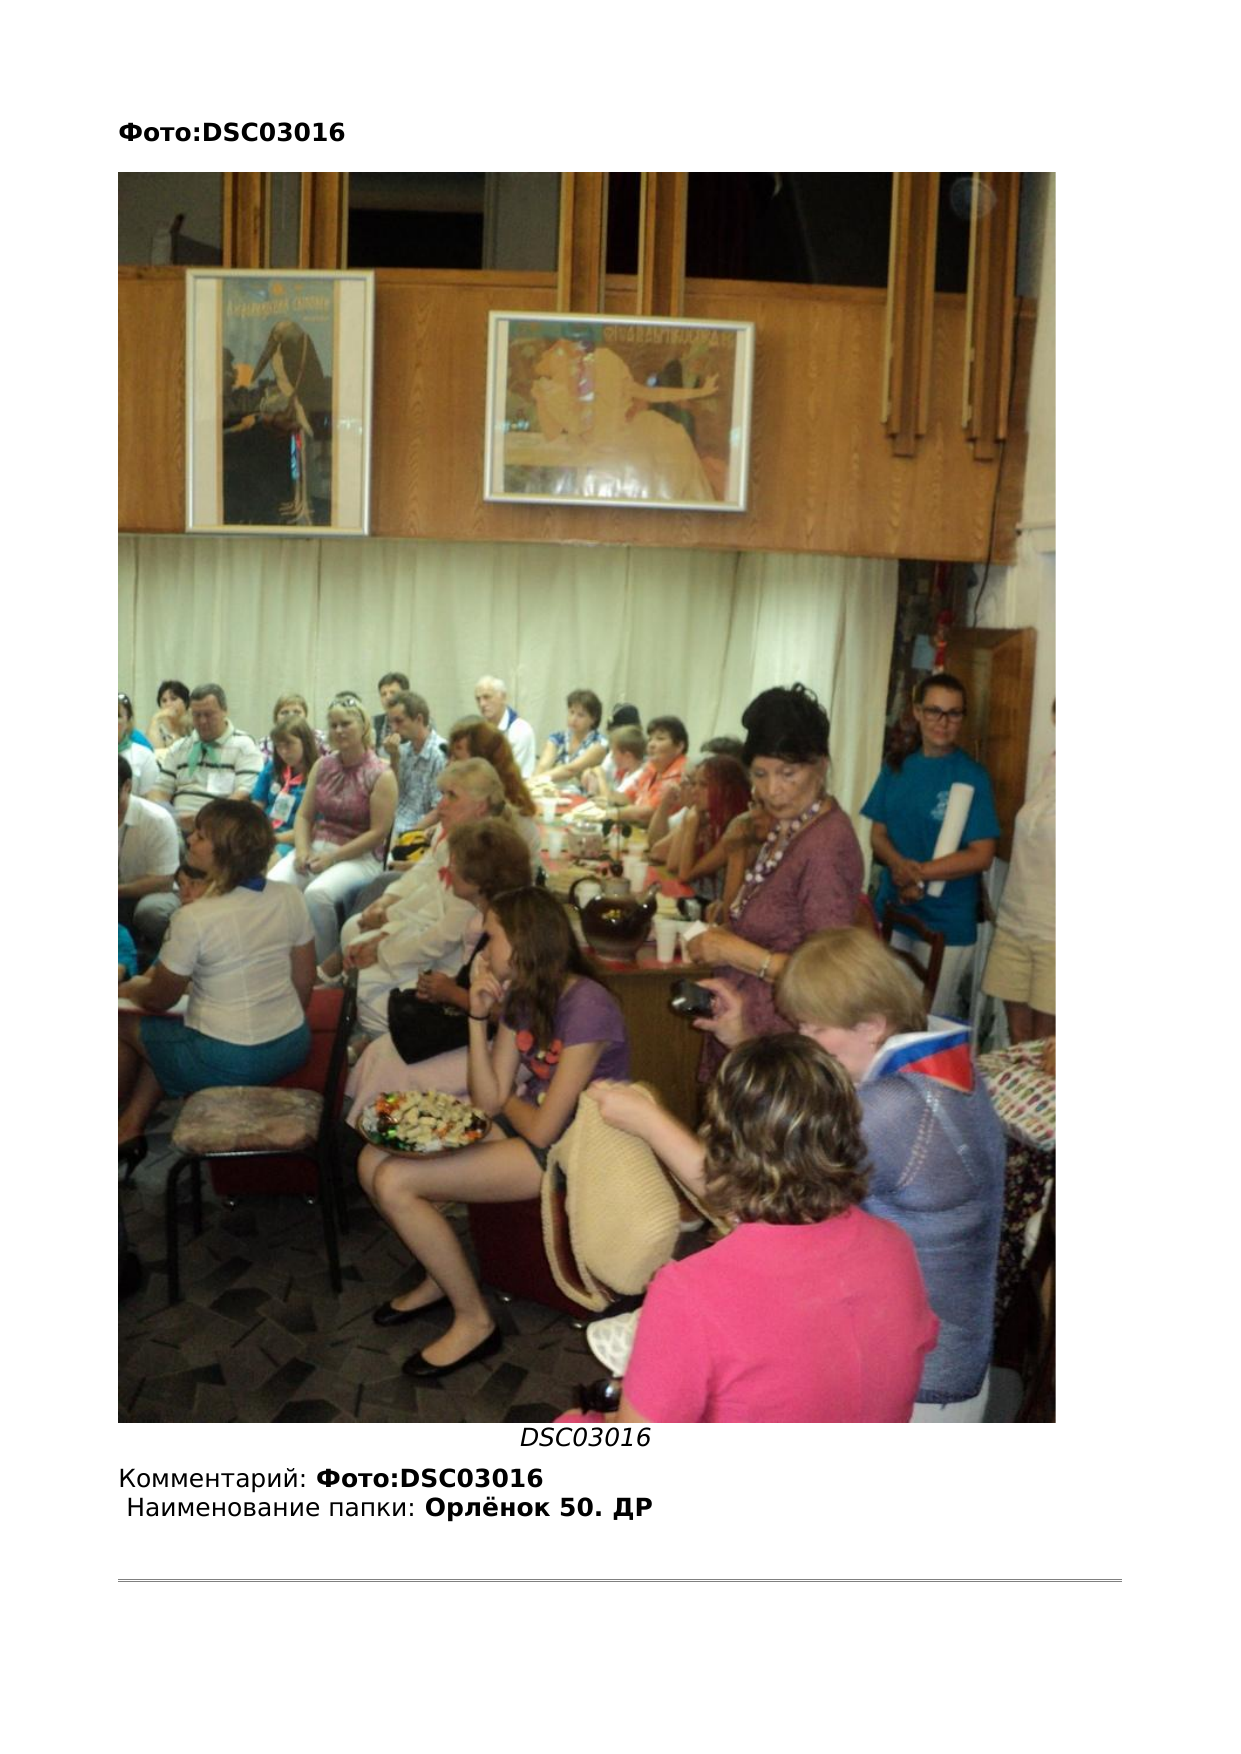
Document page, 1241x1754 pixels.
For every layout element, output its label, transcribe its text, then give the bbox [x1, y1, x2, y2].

picture [118, 172, 1056, 1423]
subtitle Фото:DSC03016 [118, 118, 1122, 147]
text DSC03016 [118, 1423, 1056, 1452]
picture [118, 944, 123, 954]
text Комментарий: Фото:DSC03016 Наименование папки: Орлёнок 50. ДР [118, 1464, 1122, 1552]
